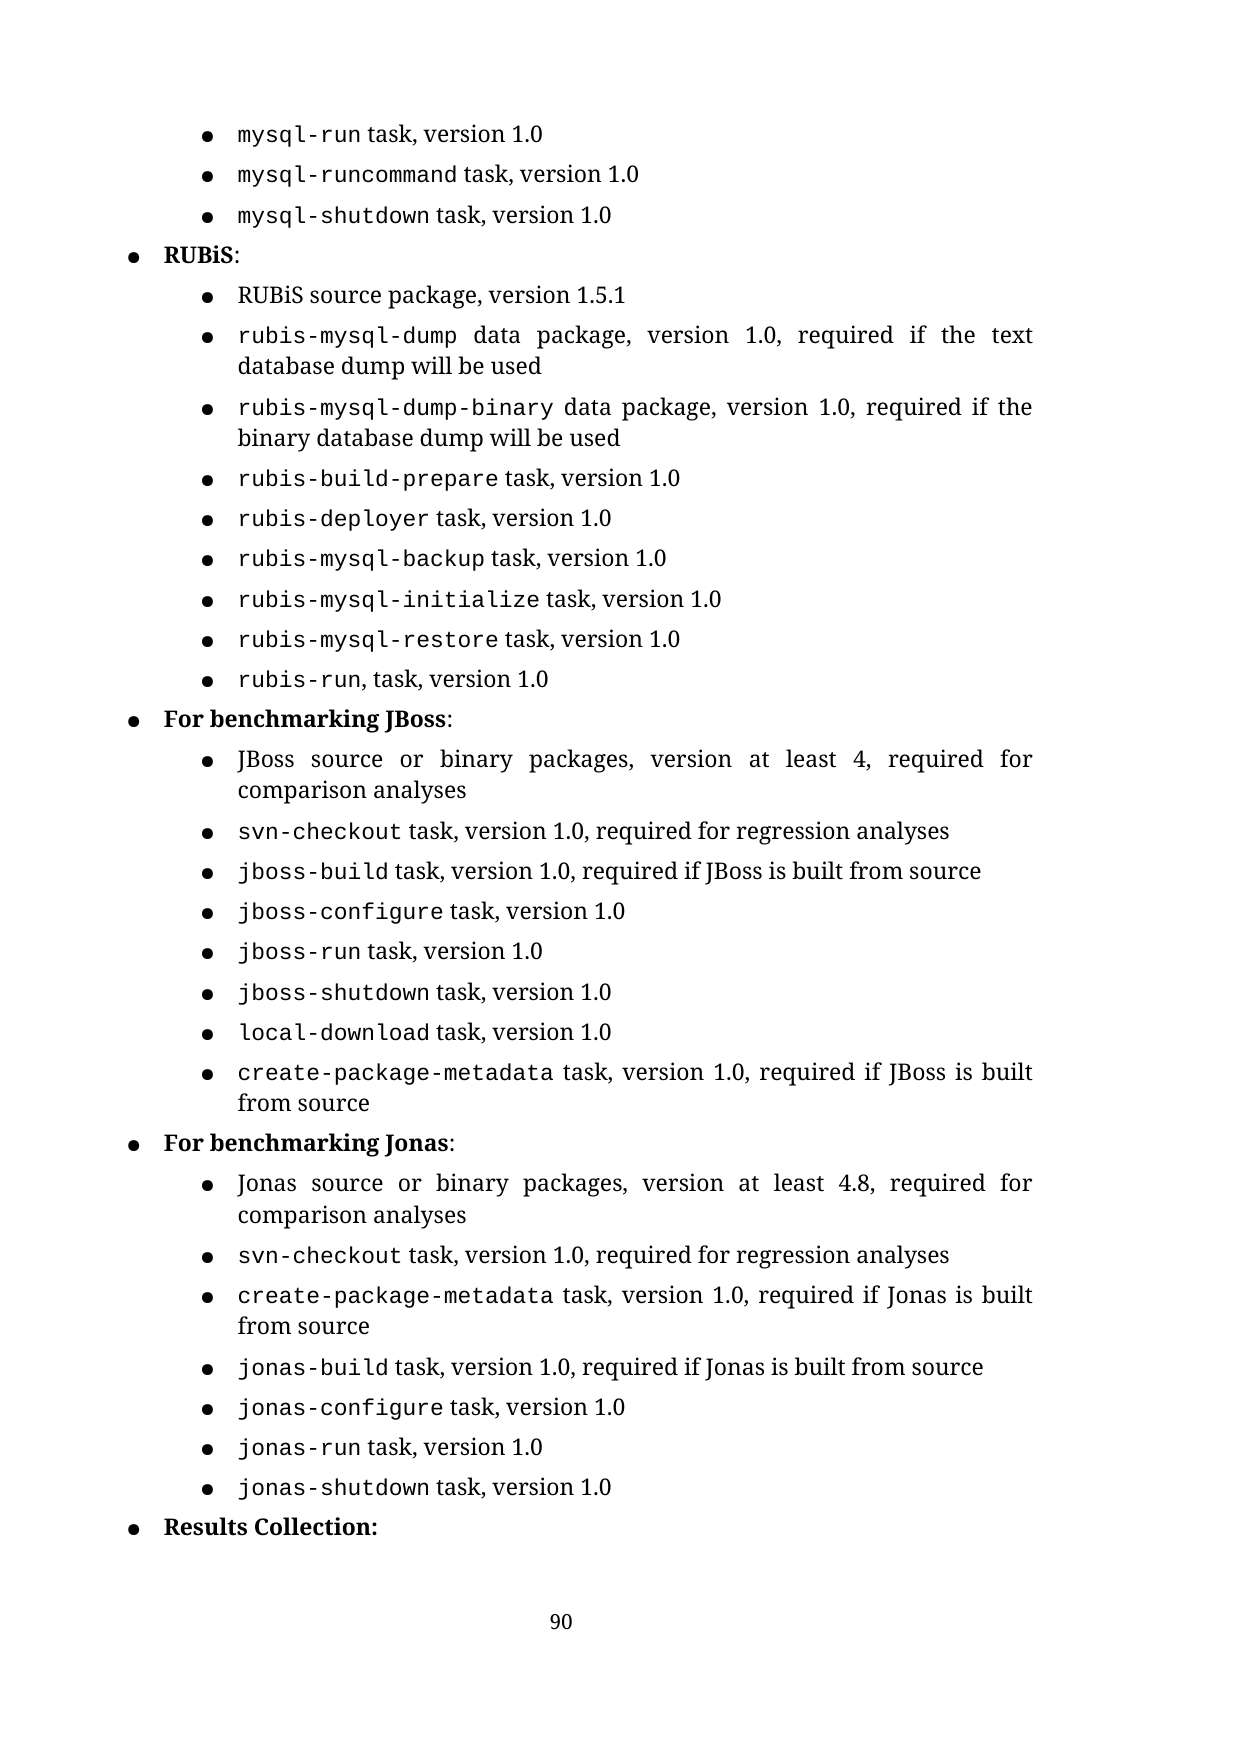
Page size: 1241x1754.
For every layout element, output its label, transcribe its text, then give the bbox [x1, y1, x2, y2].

list mysql-runcommand task, version 1.0 [200, 158, 1033, 190]
list create-package-metadata task, version 1.0, required if Jonas is built from source [200, 1279, 1033, 1342]
list rubis-deployer task, version 1.0 [200, 502, 1033, 533]
list RUBiS source package, version 1.5.1 [200, 279, 1033, 310]
list For benchmarking Jonas: [126, 1127, 1033, 1158]
list create-package-metadata task, version 1.0, required if JBoss is built from source [200, 1056, 1033, 1118]
list svn-checkout task, version 1.0, required for regression analyses [200, 1239, 1033, 1270]
list jonas-build task, version 1.0, required if Jonas is built from source [200, 1350, 1033, 1382]
list rubis-mysql-backup task, version 1.0 [200, 542, 1033, 574]
list For benchmarking JBoss: [126, 703, 1033, 734]
list jonas-configure task, version 1.0 [200, 1391, 1033, 1422]
list rubis-run, task, version 1.0 [200, 663, 1033, 694]
list local-download task, version 1.0 [200, 1016, 1033, 1047]
list jboss-build task, version 1.0, required if JBoss is built from source [200, 855, 1033, 886]
list Results Collection: [126, 1511, 1033, 1542]
list jonas-shutdown task, version 1.0 [200, 1471, 1033, 1502]
list jboss-shutdown task, version 1.0 [200, 975, 1033, 1007]
list svn-checkout task, version 1.0, required for regression analyses [200, 814, 1033, 846]
list RUBiS: [126, 239, 1033, 270]
list rubis-build-prepare task, version 1.0 [200, 462, 1033, 493]
list JBoss source or binary packages, version at least 4, required for comparison analyses [200, 743, 1033, 806]
list jonas-run task, version 1.0 [200, 1431, 1033, 1462]
list jboss-run task, version 1.0 [200, 935, 1033, 967]
list rubis-mysql-dump data package, version 1.0, required if the text database dump will be used [200, 319, 1033, 382]
list rubis-mysql-initialize task, version 1.0 [200, 582, 1033, 614]
list jboss-configure task, version 1.0 [200, 895, 1033, 926]
list rubis-mysql-dump-binary data package, version 1.0, required if the binary database dump will be used [200, 390, 1033, 453]
list rubis-mysql-restore task, version 1.0 [200, 623, 1033, 654]
list mysql-run task, version 1.0 [200, 118, 1033, 149]
list Jonas source or binary packages, version at least 4.8, required for comparison analyses [200, 1167, 1033, 1230]
list mysql-shutdown task, version 1.0 [200, 198, 1033, 230]
